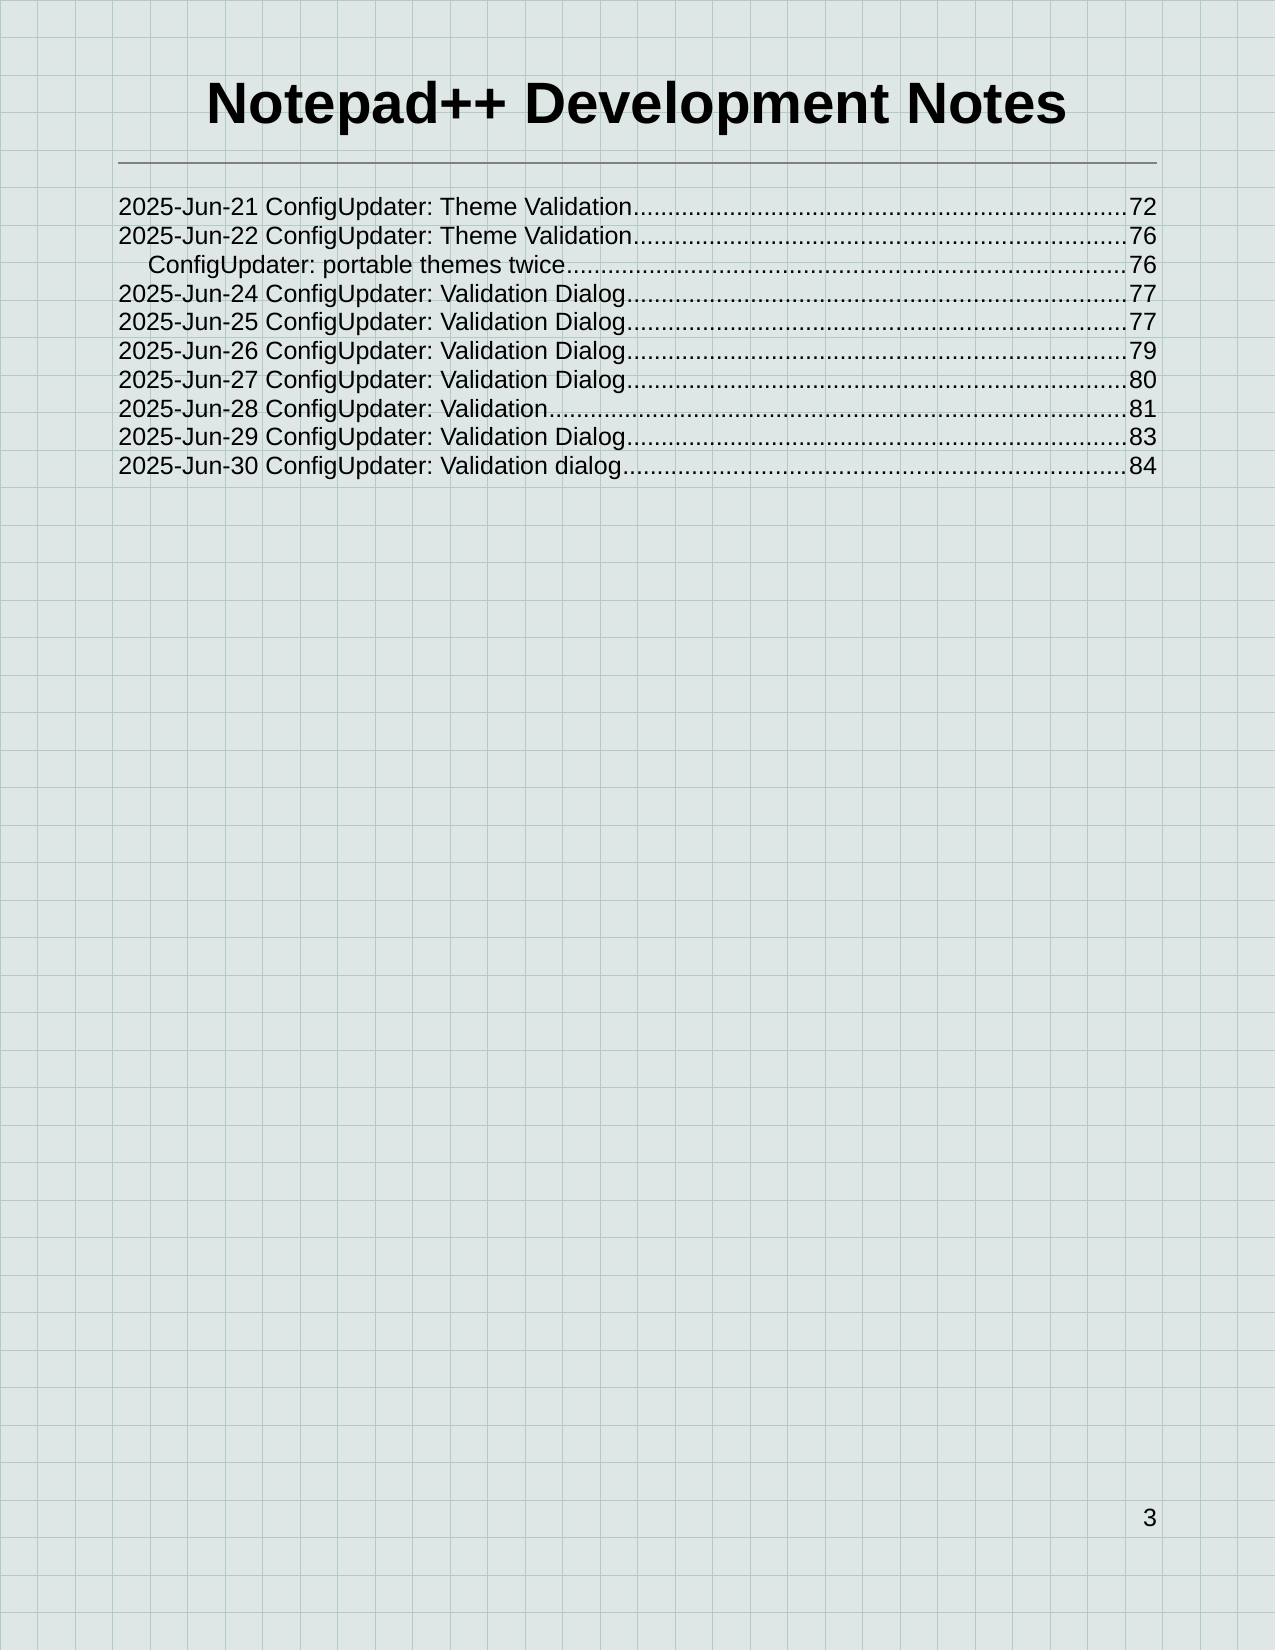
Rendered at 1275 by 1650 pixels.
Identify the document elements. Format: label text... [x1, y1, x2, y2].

text 2025-Jun-22 ConfigUpdater: Theme Validation 76 [118, 221, 1157, 250]
text 2025-Jun-25 ConfigUpdater: Validation Dialog 77 [118, 307, 1157, 336]
text 2025-Jun-27 ConfigUpdater: Validation Dialog 80 [118, 365, 1157, 394]
text 2025-Jun-28 ConfigUpdater: Validation 81 [118, 394, 1157, 422]
text 2025-Jun-30 ConfigUpdater: Validation dialog 84 [118, 451, 1157, 480]
text 2025-Jun-24 ConfigUpdater: Validation Dialog 77 [118, 279, 1157, 307]
text 2025-Jun-26 ConfigUpdater: Validation Dialog 79 [118, 336, 1157, 365]
text 2025-Jun-21 ConfigUpdater: Theme Validation 72 [118, 192, 1157, 221]
text 2025-Jun-29 ConfigUpdater: Validation Dialog 83 [118, 422, 1157, 451]
text ConfigUpdater: portable themes twice 76 [148, 250, 1157, 279]
